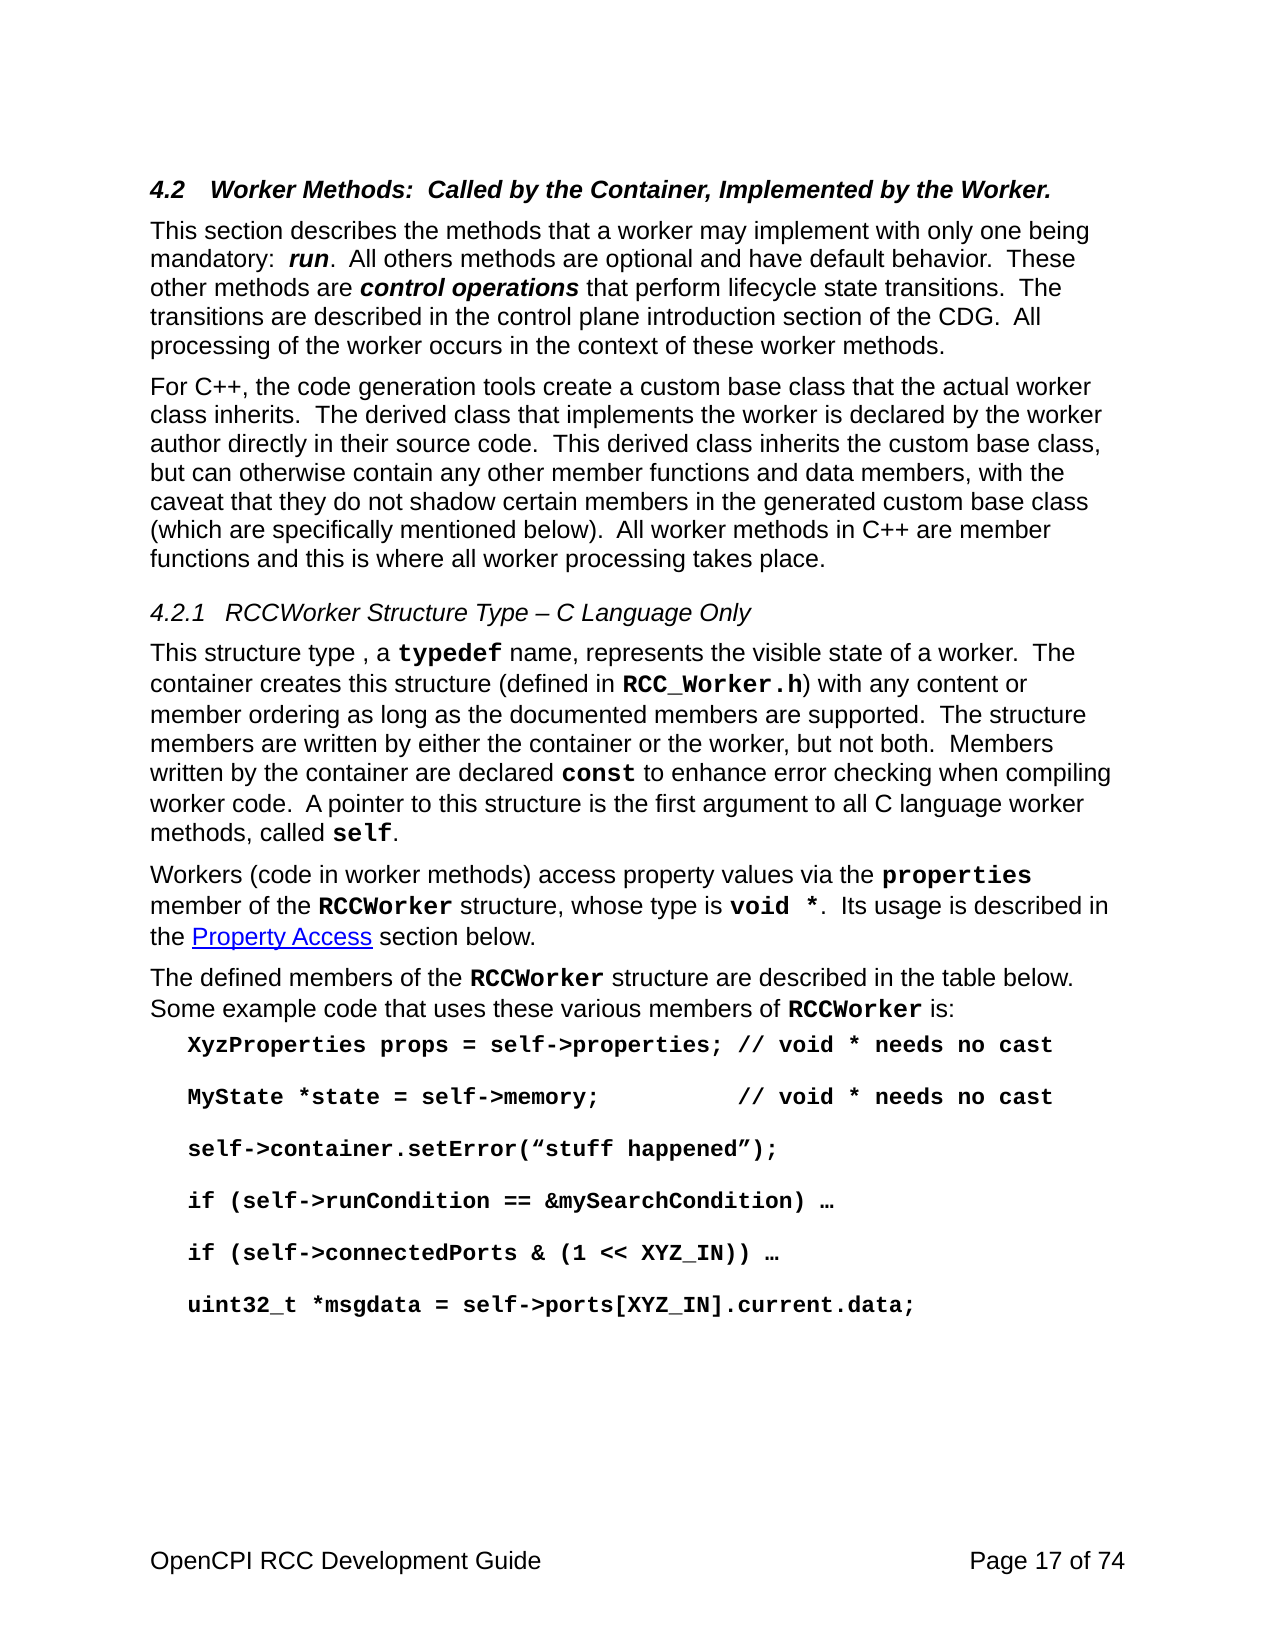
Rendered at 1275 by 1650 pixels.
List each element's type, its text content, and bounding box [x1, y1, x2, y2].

text This structure type , a typedef name, represents the visible state of a worker. The container creates this structure (defined in RCC_Worker.h) with any content or member ordering as long as the documented members are supported. The structure members are written by either the container or the worker, but not both. Members written by the container are declared const to enhance error checking when compiling worker code. A pointer to this structure is the first argument to all C language worker methods, called self. [150, 638, 1125, 848]
text This section describes the methods that a worker may implement with only one being mandatory: run. All others methods are optional and have default behavior. These other methods are control operations that perform lifecycle state transitions. The transitions are described in the control plane introduction section of the CDG. All processing of the worker occurs in the context of these worker methods. [150, 216, 1125, 359]
text Workers (code in worker methods) access property values via the properties member of the RCCWorker structure, whose type is void *. Its usage is described in the Property Access section below. [150, 860, 1125, 951]
text The defined members of the RCCWorker structure are described in the table below. Some example code that uses these various members of RCCWorker is: [150, 963, 1125, 1025]
subtitle RCCWorker Structure Type – C Language Only [150, 598, 1125, 626]
subtitle Worker Methods: Called by the Container, Implemented by the Worker. [150, 175, 1125, 204]
text For C++, the code generation tools create a custom base class that the actual worker class inherits. The derived class that implements the worker is declared by the worker author directly in their source code. This derived class inherits the custom base class, but can otherwise contain any other member functions and data members, with the caveat that they do not shadow certain members in the generated custom base class (which are specifically mentioned below). All worker methods in C++ are member functions and this is where all worker processing takes place. [150, 371, 1125, 573]
text XyzProperties props = self->properties; // void * needs no cast MyState *state = self->memory; // void * needs no cast self->container.setError(“stuff happened”); if (self->runCondition == &mySearchCondition) … if (self->connectedPorts & (1 << XYZ_IN)) … uint32_t *msgdata = self->ports[XYZ_IN].current.data; [187, 1034, 1125, 1319]
